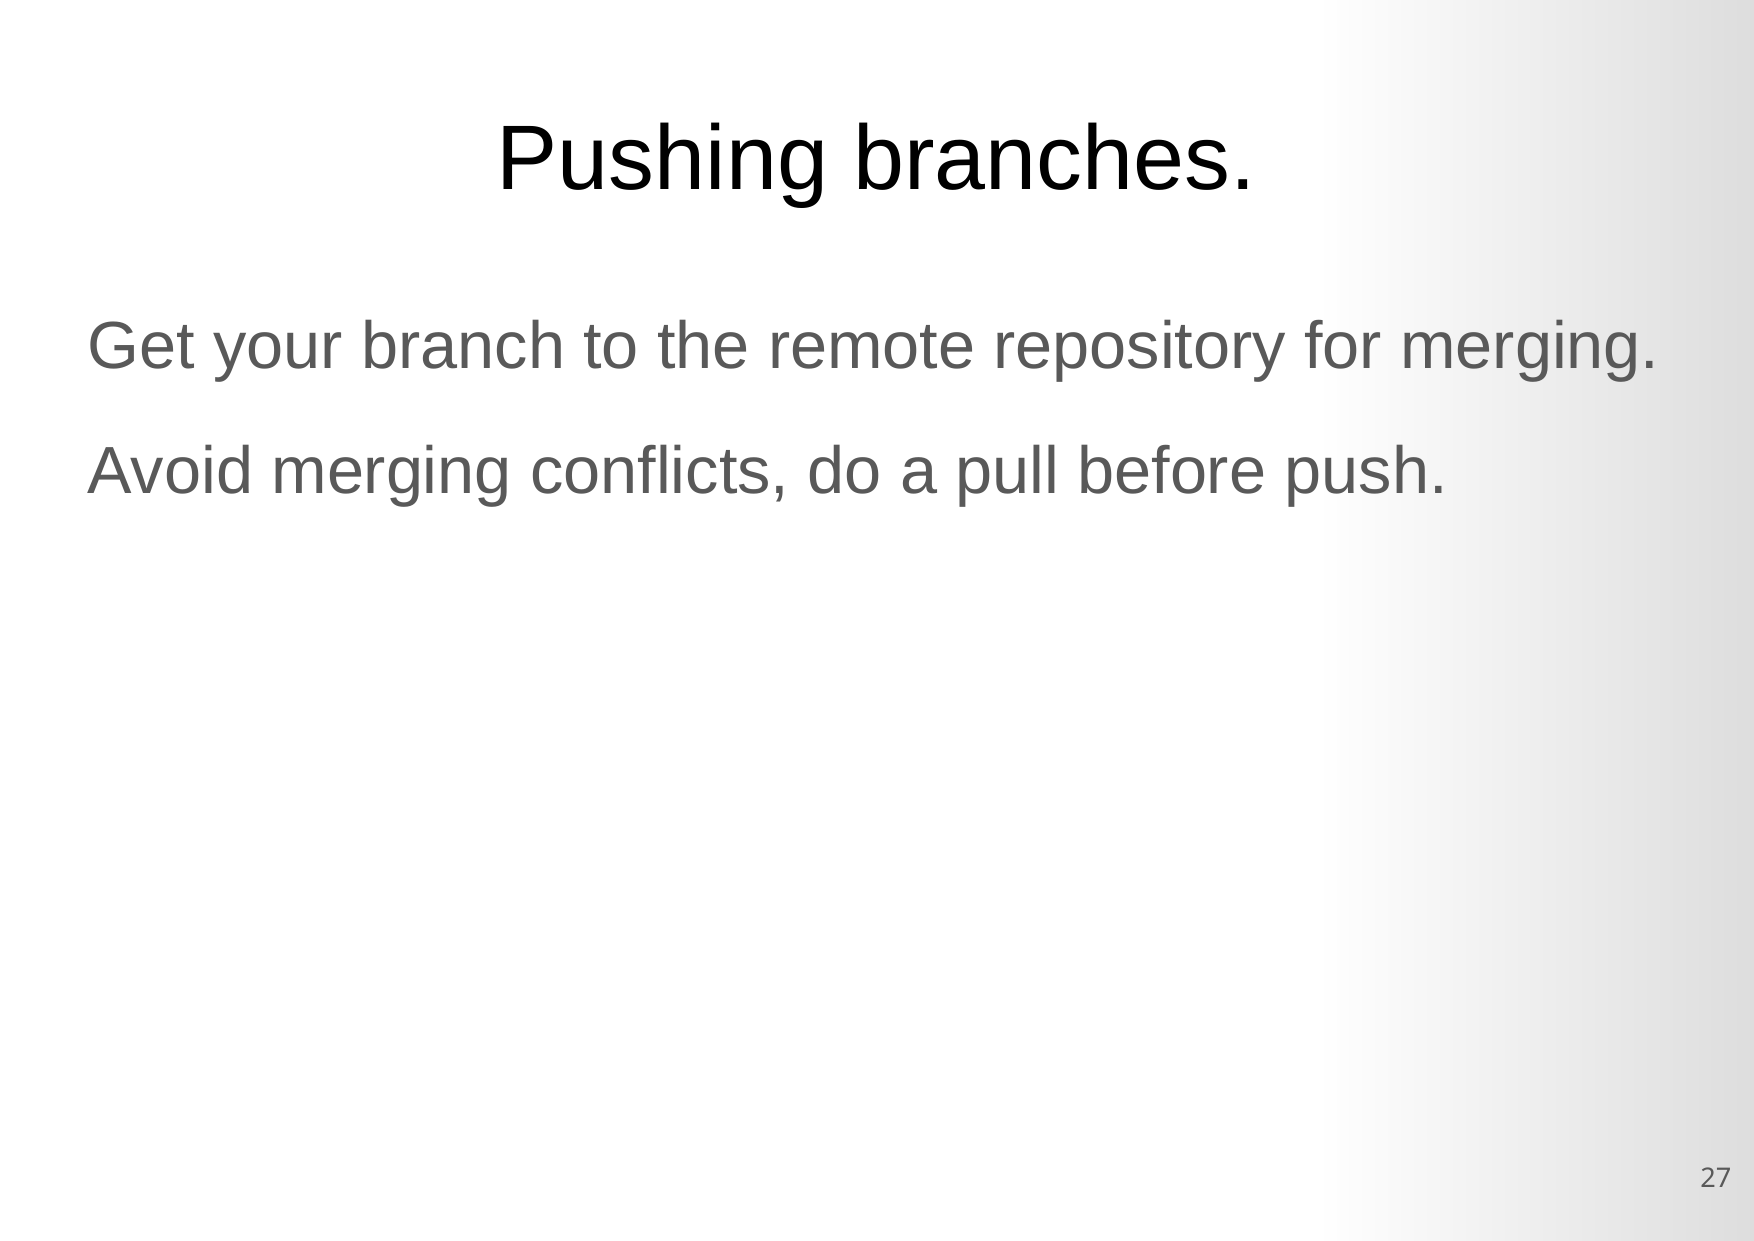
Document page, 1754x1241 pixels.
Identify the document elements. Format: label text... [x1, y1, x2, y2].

slide_number [1641, 1145, 1747, 1241]
title Pushing branches. [87, 49, 1667, 257]
list Get your branch to the remote repository for merging. Avoid merging conflicts, do a pull before push. [87, 290, 1667, 1010]
